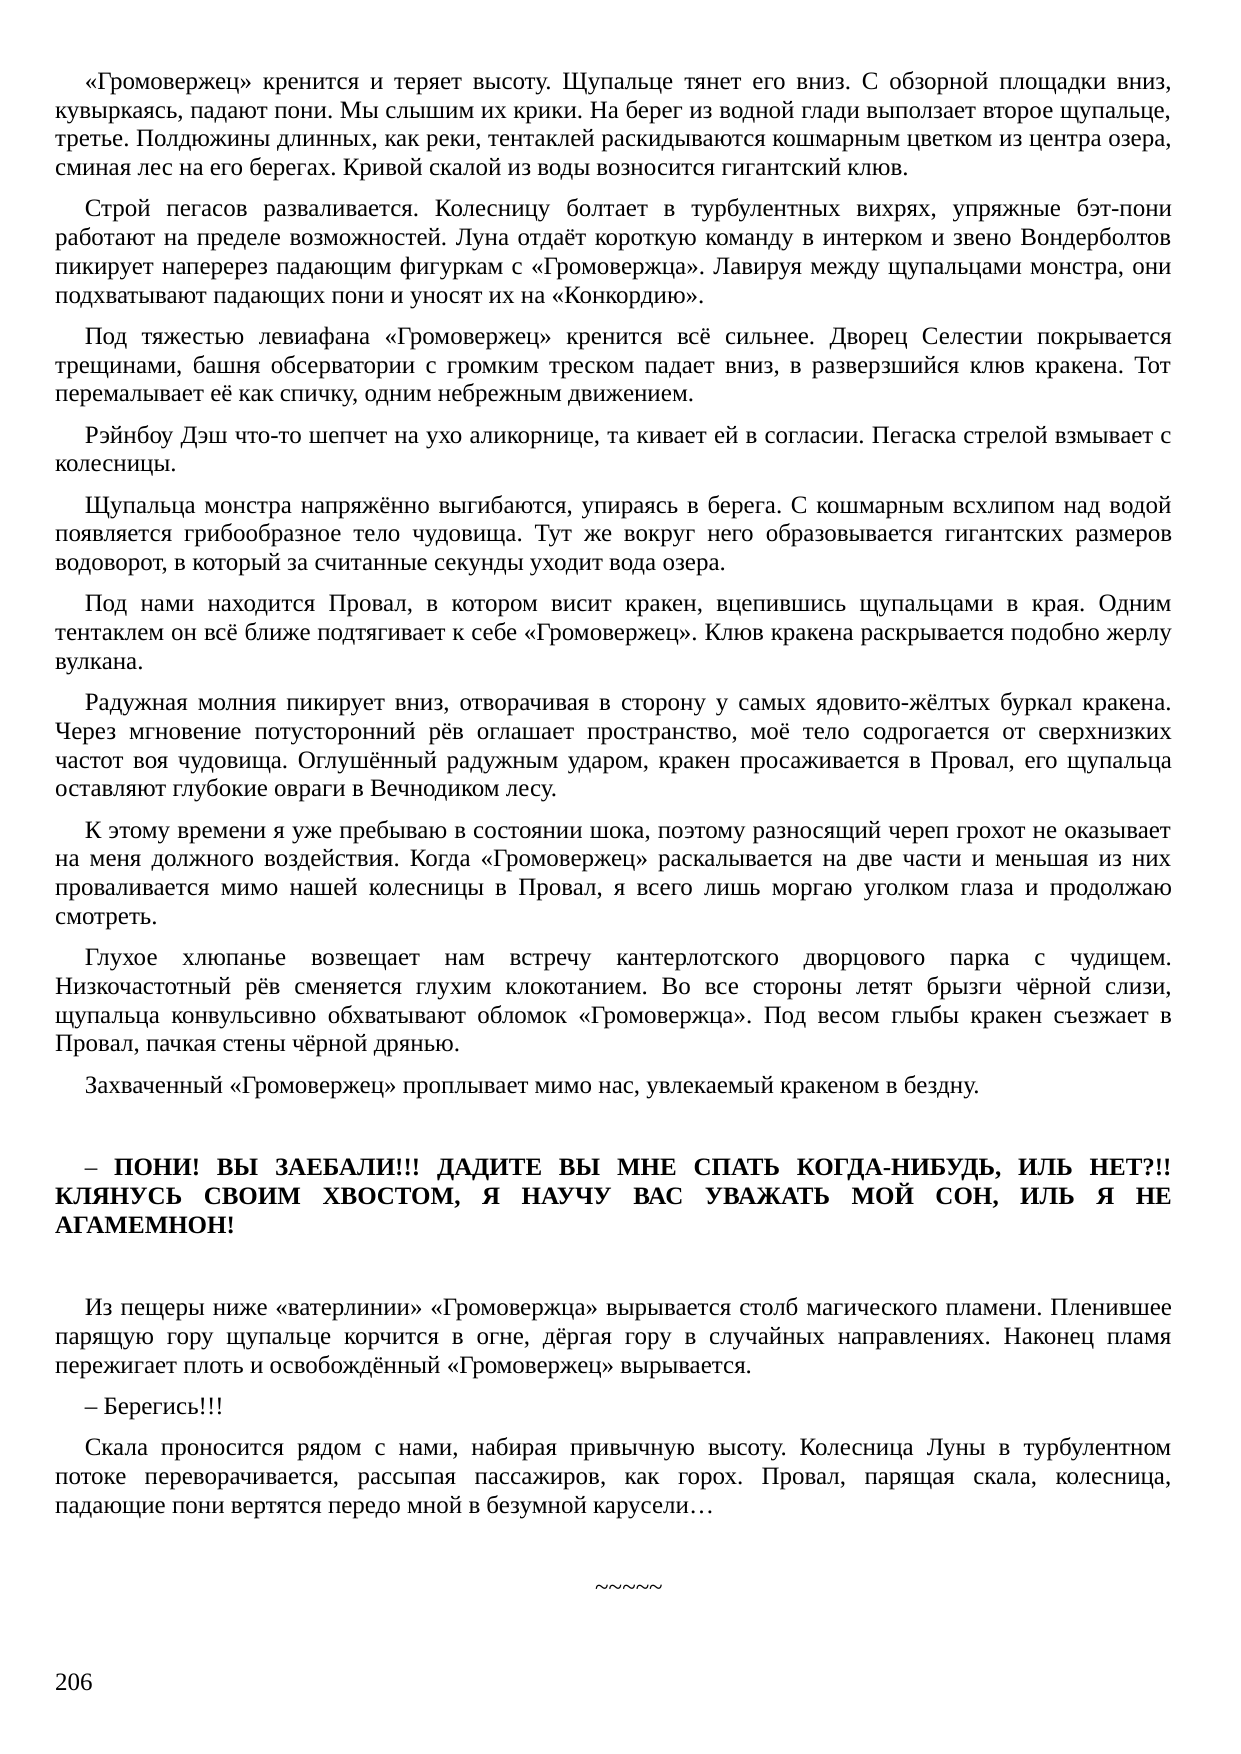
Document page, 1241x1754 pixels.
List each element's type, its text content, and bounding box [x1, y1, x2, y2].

text Рэйнбоу Дэш что-то шепчет на ухо аликорнице, та кивает ей в согласии. Пегаска стрелой взмывает с колесницы. [55, 420, 1173, 477]
text Глухое хлюпанье возвещает нам встречу кантерлотского дворцового парка с чудищем. Низкочастотный рёв сменяется глухим клокотанием. Во все стороны летят брызги чёрной слизи, щупальца конвульсивно обхватывают обломок «Громовержца». Под весом глыбы кракен съезжает в Провал, пачкая стены чёрной дрянью. [55, 942, 1173, 1057]
text ~~~~~ [55, 1572, 1173, 1601]
text К этому времени я уже пребываю в состоянии шока, поэтому разносящий череп грохот не оказывает на меня должного воздействия. Когда «Громовержец» раскалывается на две части и меньшая из них проваливается мимо нашей колесницы в Провал, я всего лишь моргаю уголком глаза и продолжаю смотреть. [55, 815, 1173, 930]
text Под нами находится Провал, в котором висит кракен, вцепившись щупальцами в края. Одним тентаклем он всё ближе подтягивает к себе «Громовержец». Клюв кракена раскрывается подобно жерлу вулкана. [55, 588, 1173, 675]
text Скала проносится рядом с нами, набирая привычную высоту. Колесница Луны в турбулентном потоке переворачивается, рассыпая пассажиров, как горох. Провал, парящая скала, колесница, падающие пони вертятся передо мной в безумной карусели… [55, 1432, 1173, 1518]
text – ПОНИ! ВЫ ЗАЕБАЛИ!!! ДАДИТЕ ВЫ МНЕ СПАТЬ КОГДА-НИБУДЬ, ИЛЬ НЕТ?!! КЛЯНУСЬ СВОИМ ХВОСТОМ, Я НАУЧУ ВАС УВАЖАТЬ МОЙ СОН, ИЛЬ Я НЕ АГАМЕМНОН! [55, 1152, 1173, 1238]
text Из пещеры ниже «ватерлинии» «Громовержца» вырывается столб магического пламени. Пленившее парящую гору щупальце корчится в огне, дёргая гору в случайных направлениях. Наконец пламя пережигает плоть и освобождённый «Громовержец» вырывается. [55, 1292, 1173, 1378]
text Радужная молния пикирует вниз, отворачивая в сторону у самых ядовито-жёлтых буркал кракена. Через мгновение потусторонний рёв оглашает пространство, моё тело содрогается от сверхнизких частот воя чудовища. Оглушённый радужным ударом, кракен просаживается в Провал, его щупальца оставляют глубокие овраги в Вечнодиком лесу. [55, 687, 1173, 802]
text Строй пегасов разваливается. Колесницу болтает в турбулентных вихрях, упряжные бэт-пони работают на пределе возможностей. Луна отдаёт короткую команду в интерком и звено Вондерболтов пикирует наперерез падающим фигуркам с «Громовержца». Лавируя между щупальцами монстра, они подхватывают падающих пони и уносят их на «Конкордию». [55, 193, 1173, 308]
text Под тяжестью левиафана «Громовержец» кренится всё сильнее. Дворец Селестии покрывается трещинами, башня обсерватории с громким треском падает вниз, в разверзшийся клюв кракена. Тот перемалывает её как спичку, одним небрежным движением. [55, 321, 1173, 407]
text Щупальца монстра напряжённо выгибаются, упираясь в берега. С кошмарным всхлипом над водой появляется грибообразное тело чудовища. Тут же вокруг него образовывается гигантских размеров водоворот, в который за считанные секунды уходит вода озера. [55, 490, 1173, 576]
text «Громовержец» кренится и теряет высоту. Щупальце тянет его вниз. С обзорной площадки вниз, кувыркаясь, падают пони. Мы слышим их крики. На берег из водной глади выползает второе щупальце, третье. Полдюжины длинных, как реки, тентаклей раскидываются кошмарным цветком из центра озера, сминая лес на его берегах. Кривой скалой из воды возносится гигантский клюв. [55, 66, 1173, 181]
text Захваченный «Громовержец» проплывает мимо нас, увлекаемый кракеном в бездну. [55, 1070, 1173, 1098]
text – Берегись!!! [55, 1391, 1173, 1420]
